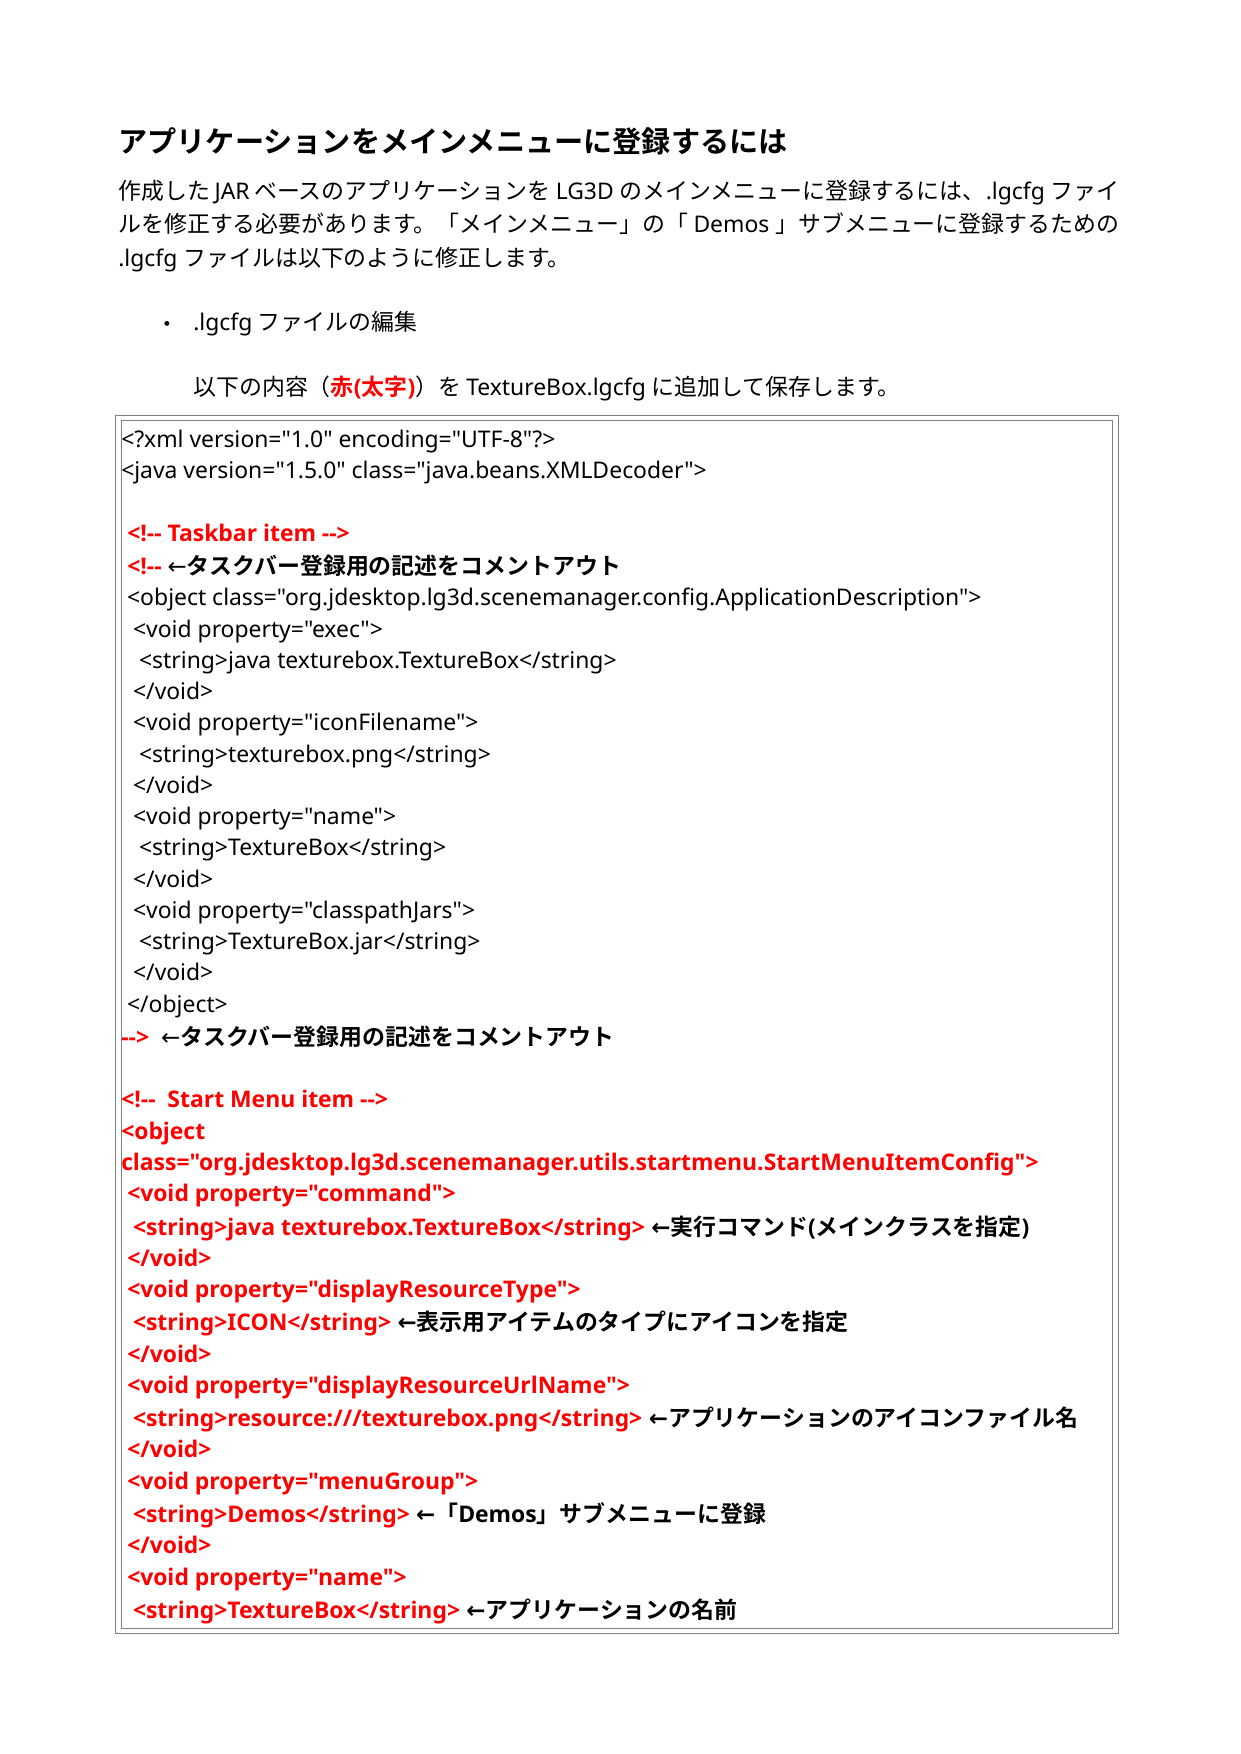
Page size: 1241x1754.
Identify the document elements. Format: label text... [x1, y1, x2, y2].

text 作成したJARベースのアプリケーションを LG3D のメインメニューに登録するには、.lgcfg ファイルを修正する必要があります。「メインメニュー」の「 Demos 」サブメニューに登録するための .lgcfg ファイルは以下のように修正します。 [118, 173, 1122, 304]
subtitle アプリケーションをメインメニューに登録するには [118, 118, 1122, 160]
list .lgcfgファイルの編集 以下の内容（赤(太字)）を TextureBox.lgcfg に追加して保存します。 [164, 304, 1122, 402]
table_header <?xml version="1.0" encoding="UTF-8"?> <java version="1.5.0" class="java.beans.XMLDecoder"> <!-- Taskbar item --> <!-- ←タスクバー登録用の記述をコメントアウト <object class="org.jdesktop.lg3d.scenemanager.config.ApplicationDescription"> <void property="exec"> <string>java texturebox.TextureBox</string> </void> <void property="iconFilename"> <string>texturebox.png</string> </void> <void property="name"> <string>TextureBox</string> </void> <void property="classpathJars"> <string>TextureBox.jar</string> </void> </object> --> ←タスクバー登録用の記述をコメントアウト <!-- Start Menu item --> <object class="org.jdesktop.lg3d.scenemanager.utils.startmenu.StartMenuItemConfig"> <void property="command"> <string>java texturebox.TextureBox</string> ←実行コマンド(メインクラスを指定) </void> <void property="displayResourceType"> <string>ICON</string> ←表示用アイテムのタイプにアイコンを指定 </void> <void property="displayResourceUrlName"> <string>resource:///texturebox.png</string> ←アプリケーションのアイコンファイル名 </void> <void property="menuGroup"> <string>Demos</string> ←「Demos」サブメニューに登録 </void> <void property="name"> <string>TextureBox</string> ←アプリケーションの名前 [118, 416, 1115, 1628]
